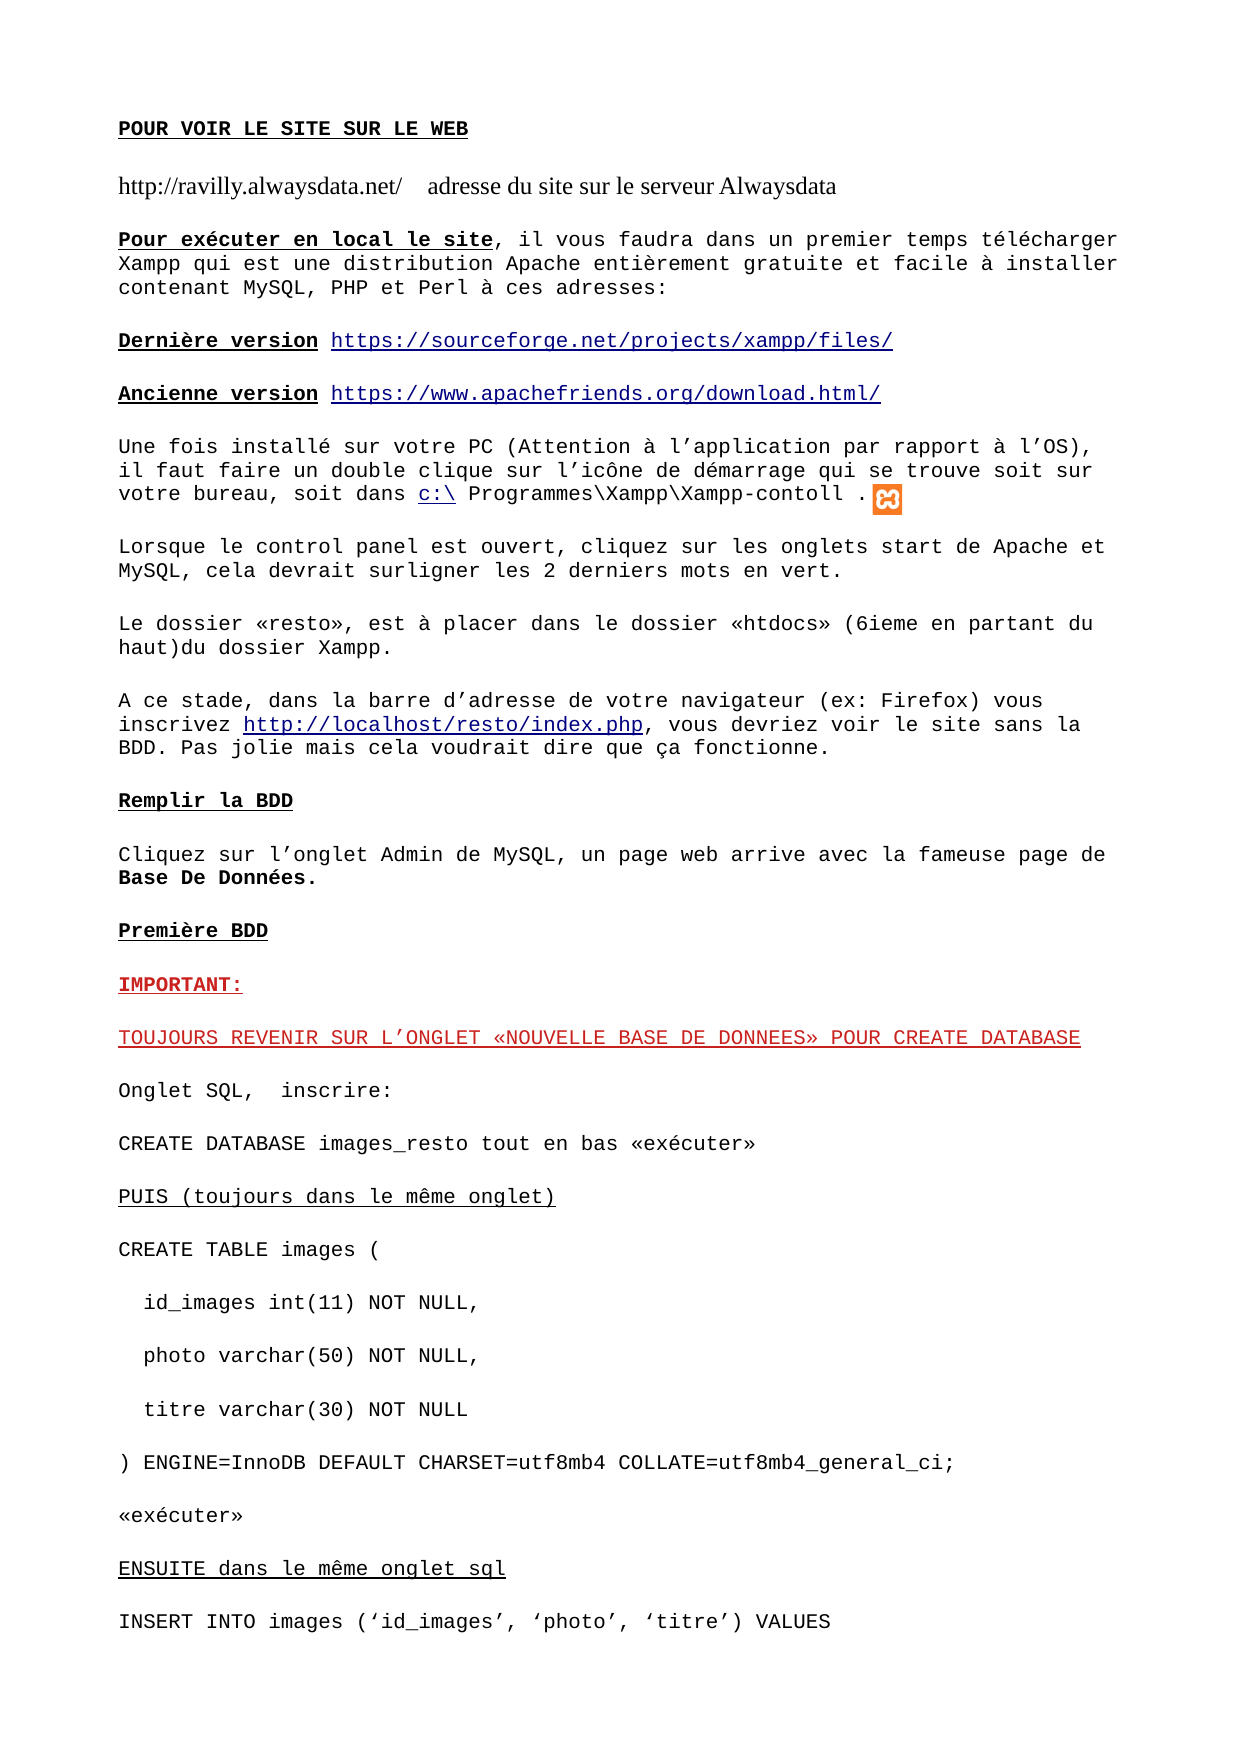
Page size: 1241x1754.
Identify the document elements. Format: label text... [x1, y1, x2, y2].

text PUIS (toujours dans le même onglet) [118, 1186, 1122, 1210]
text Première BDD [118, 920, 1122, 944]
text titre varchar(30) NOT NULL [118, 1398, 1122, 1422]
text Cliquez sur l’onglet Admin de MySQL, un page web arrive avec la fameuse page de Base De Données. [118, 844, 1122, 891]
text A ce stade, dans la barre d’adresse de votre navigateur (ex: Firefox) vous inscrivez http://localhost/resto/index.php, vous devriez voir le site sans la BDD. Pas jolie mais cela voudrait dire que ça fonctionne. [118, 690, 1122, 761]
text «exécuter» [118, 1505, 1122, 1528]
text CREATE DATABASE images_resto tout en bas «exécuter» [118, 1133, 1122, 1157]
text CREATE TABLE images ( [118, 1239, 1122, 1263]
text IMPORTANT: [118, 973, 1122, 997]
text Le dossier «resto», est à placer dans le dossier «htdocs» (6ieme en partant du haut)du dossier Xampp. [118, 613, 1122, 661]
text photo varchar(50) NOT NULL, [118, 1345, 1122, 1369]
text Une fois installé sur votre PC (Attention à l’application par rapport à l’OS), il faut faire un double clique sur l’icône de démarrage qui se trouve soit sur votre bureau, soit dans c:\ Programmes\Xampp\Xampp-contoll . [118, 436, 1122, 507]
text POUR VOIR LE SITE SUR LE WEB [118, 118, 1122, 142]
text Pour exécuter en local le site, il vous faudra dans un premier temps télécharger Xampp qui est une distribution Apache entièrement gratuite et facile à installer contenant MySQL, PHP et Perl à ces adresses: [118, 229, 1122, 300]
text id_images int(11) NOT NULL, [118, 1292, 1122, 1316]
text http://ravilly.alwaysdata.net/ adresse du site sur le serveur Alwaysdata [118, 171, 1122, 200]
text INSERT INTO images (‘id_images’, ‘photo’, ‘titre’) VALUES [118, 1611, 1122, 1635]
text TOUJOURS REVENIR SUR L’ONGLET «NOUVELLE BASE DE DONNEES» POUR CREATE DATABASE [118, 1027, 1122, 1050]
text Onglet SQL, inscrire: [118, 1080, 1122, 1103]
text ) ENGINE=InnoDB DEFAULT CHARSET=utf8mb4 COLLATE=utf8mb4_general_ci; [118, 1452, 1122, 1475]
text Dernière version https://sourceforge.net/projects/xampp/files/ [118, 330, 1122, 353]
picture [872, 484, 903, 515]
text ENSUITE dans le même onglet sql [118, 1558, 1122, 1582]
text Remplir la BDD [118, 791, 1122, 814]
text Ancienne version https://www.apachefriends.org/download.html/ [118, 383, 1122, 407]
text Lorsque le control panel est ouvert, cliquez sur les onglets start de Apache et MySQL, cela devrait surligner les 2 derniers mots en vert. [118, 537, 1122, 584]
